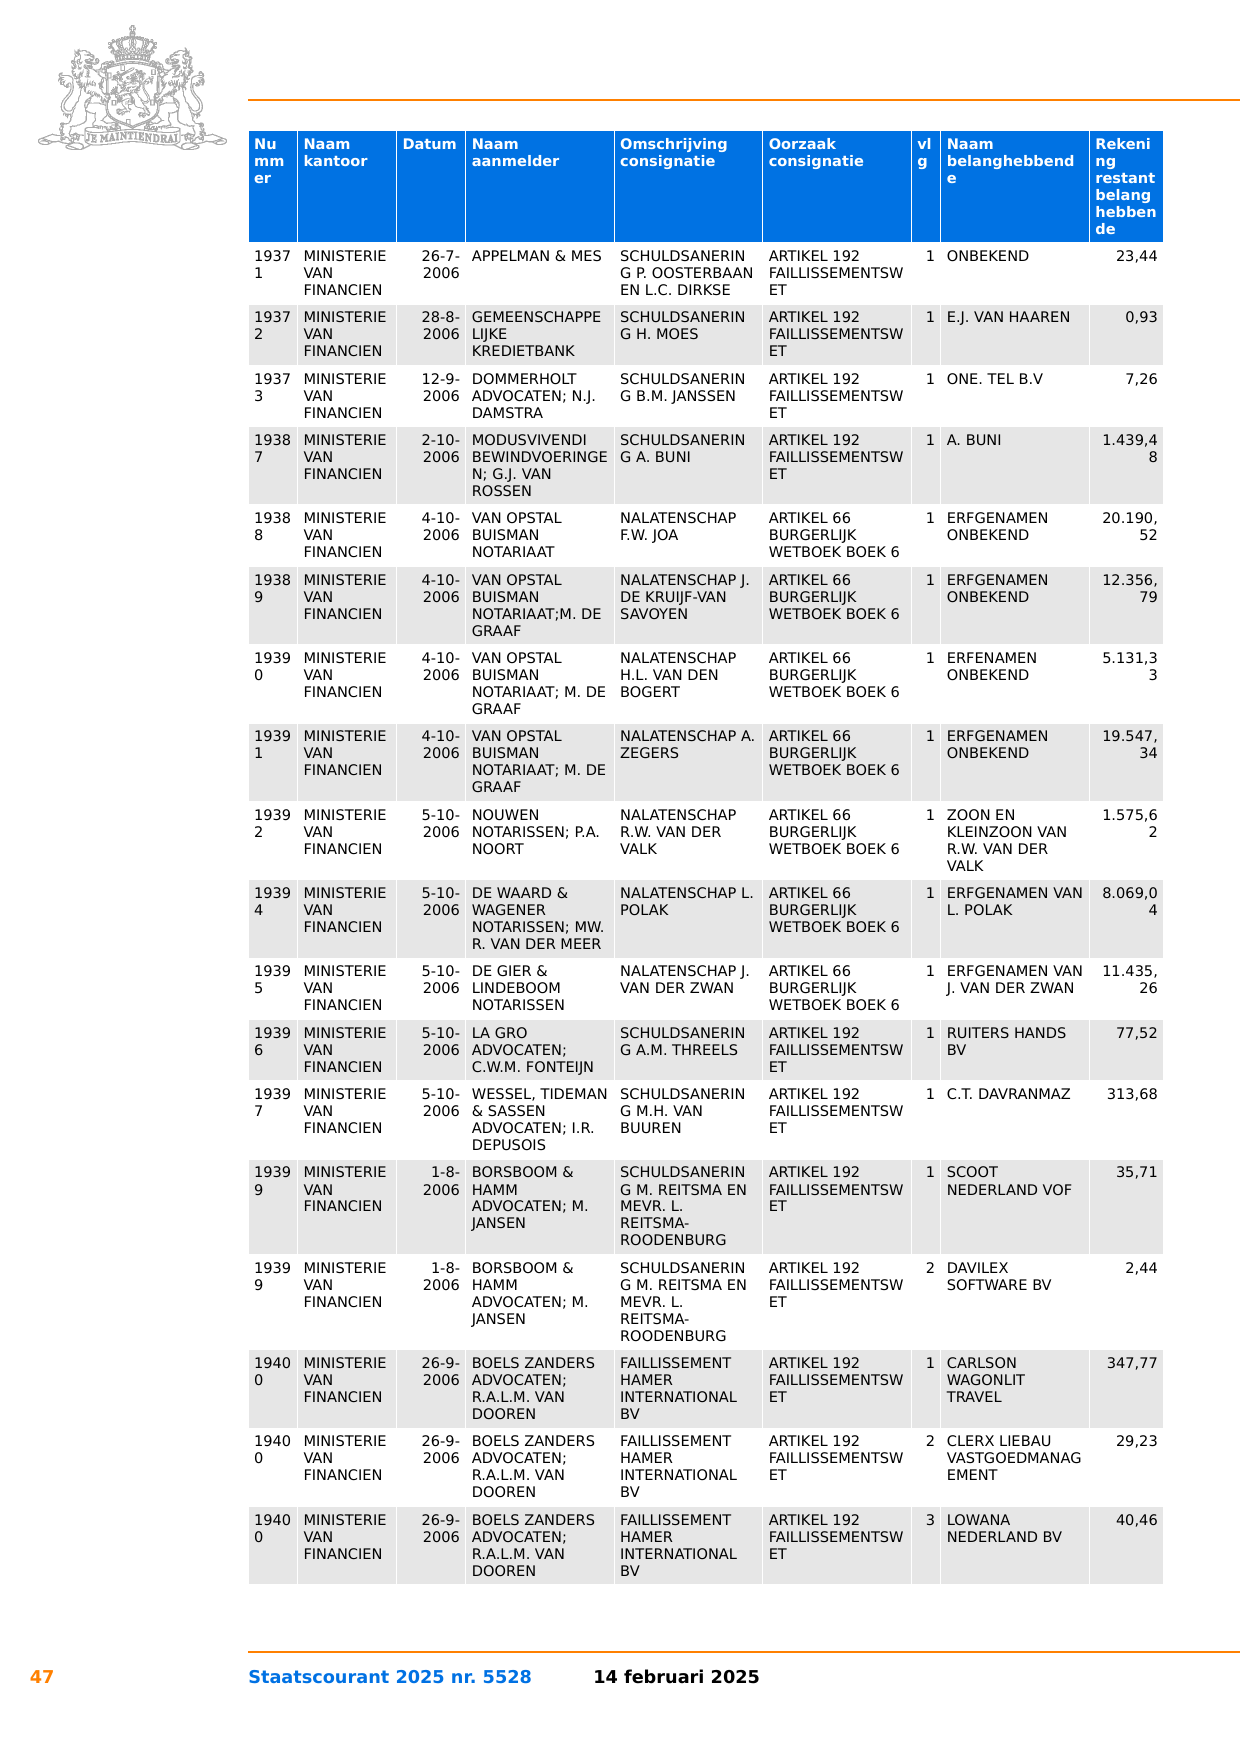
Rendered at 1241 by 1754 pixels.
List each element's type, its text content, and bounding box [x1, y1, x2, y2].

table_cell 12-9-2006 [397, 366, 465, 426]
table_cell 0,93 [1090, 305, 1163, 365]
table_cell 19371 [249, 243, 297, 303]
table_cell 4-10-2006 [397, 645, 465, 723]
table_cell ARTIKEL 192 FAILLISSEMENTSWET [763, 1081, 911, 1159]
table_cell MINISTERIE VAN FINANCIEN [298, 506, 396, 566]
table_cell MINISTERIE VAN FINANCIEN [298, 1507, 396, 1584]
table_cell 40,46 [1090, 1507, 1163, 1584]
table_cell ARTIKEL 192 FAILLISSEMENTSWET [763, 1350, 911, 1428]
table_cell 1 [912, 506, 940, 566]
table_cell ERFGENAMEN ONBEKEND [941, 506, 1089, 566]
table_cell MINISTERIE VAN FINANCIEN [298, 243, 396, 303]
table_header Datum [397, 131, 465, 242]
table_cell 2 [912, 1255, 940, 1349]
table_cell BORSBOOM & HAMM ADVOCATEN; M. JANSEN [466, 1160, 614, 1254]
table_cell 19373 [249, 366, 297, 426]
table_cell 11.435,26 [1090, 959, 1163, 1019]
table_cell 19400 [249, 1429, 297, 1506]
table_header Nummer [249, 131, 297, 242]
table_cell 28-8-2006 [397, 305, 465, 365]
table_cell A. BUNI [941, 427, 1089, 504]
table_cell MINISTERIE VAN FINANCIEN [298, 724, 396, 801]
table_cell ERFGENAMEN VAN J. VAN DER ZWAN [941, 959, 1089, 1019]
table_cell MODUSVIVENDI BEWINDVOERINGEN; G.J. VAN ROSSEN [466, 427, 614, 504]
table_cell NALATENSCHAP J. DE KRUIJF-VAN SAVOYEN [615, 567, 762, 644]
table_cell 19395 [249, 959, 297, 1019]
table_cell 1-8-2006 [397, 1255, 465, 1349]
table_cell MINISTERIE VAN FINANCIEN [298, 645, 396, 723]
table_cell ARTIKEL 66 BURGERLIJK WETBOEK BOEK 6 [763, 567, 911, 644]
table_cell 5-10-2006 [397, 959, 465, 1019]
table_header Naam belanghebbende [941, 131, 1089, 242]
table_cell ZOON EN KLEINZOON VAN R.W. VAN DER VALK [941, 802, 1089, 879]
table_cell 1 [912, 724, 940, 801]
table_cell ERFGENAMEN ONBEKEND [941, 724, 1089, 801]
table_cell SCHULDSANERING P. OOSTERBAAN EN L.C. DIRKSE [615, 243, 762, 303]
table_cell ARTIKEL 192 FAILLISSEMENTSWET [763, 1020, 911, 1080]
table_cell 8.069,04 [1090, 880, 1163, 958]
table_cell 347,77 [1090, 1350, 1163, 1428]
table_cell MINISTERIE VAN FINANCIEN [298, 1255, 396, 1349]
table_cell MINISTERIE VAN FINANCIEN [298, 427, 396, 504]
table_cell 1 [912, 802, 940, 879]
table_cell 5-10-2006 [397, 802, 465, 879]
table_cell 4-10-2006 [397, 724, 465, 801]
table_cell 19387 [249, 427, 297, 504]
table_cell ONBEKEND [941, 243, 1089, 303]
table_header Rekening restant belanghebbende [1090, 131, 1163, 242]
table_cell ARTIKEL 66 BURGERLIJK WETBOEK BOEK 6 [763, 959, 911, 1019]
table_cell 2,44 [1090, 1255, 1163, 1349]
table_cell 19392 [249, 802, 297, 879]
table_cell 19400 [249, 1350, 297, 1428]
table_cell MINISTERIE VAN FINANCIEN [298, 366, 396, 426]
table_cell 3 [912, 1507, 940, 1584]
table_cell VAN OPSTAL BUISMAN NOTARIAAT;M. DE GRAAF [466, 567, 614, 644]
table_cell 1 [912, 366, 940, 426]
picture [38, 25, 227, 150]
table_cell ERFGENAMEN ONBEKEND [941, 567, 1089, 644]
table_cell 35,71 [1090, 1160, 1163, 1254]
table_cell 1 [912, 427, 940, 504]
table_cell 1 [912, 959, 940, 1019]
table_cell RUITERS HANDS BV [941, 1020, 1089, 1080]
table_cell FAILLISSEMENT HAMER INTERNATIONAL BV [615, 1350, 762, 1428]
table_cell MINISTERIE VAN FINANCIEN [298, 802, 396, 879]
table_cell ARTIKEL 66 BURGERLIJK WETBOEK BOEK 6 [763, 802, 911, 879]
table_cell ARTIKEL 192 FAILLISSEMENTSWET [763, 427, 911, 504]
table_cell VAN OPSTAL BUISMAN NOTARIAAT [466, 506, 614, 566]
table_cell 2-10-2006 [397, 427, 465, 504]
table_cell 1 [912, 243, 940, 303]
table_cell 313,68 [1090, 1081, 1163, 1159]
table_cell BORSBOOM & HAMM ADVOCATEN; M. JANSEN [466, 1255, 614, 1349]
table_cell 1 [912, 1020, 940, 1080]
table_cell ARTIKEL 192 FAILLISSEMENTSWET [763, 1255, 911, 1349]
table_cell VAN OPSTAL BUISMAN NOTARIAAT; M. DE GRAAF [466, 645, 614, 723]
table_cell MINISTERIE VAN FINANCIEN [298, 959, 396, 1019]
table_cell ARTIKEL 192 FAILLISSEMENTSWET [763, 1507, 911, 1584]
table_cell 1.439,48 [1090, 427, 1163, 504]
table_cell 19388 [249, 506, 297, 566]
table_cell FAILLISSEMENT HAMER INTERNATIONAL BV [615, 1429, 762, 1506]
table_cell SCOOT NEDERLAND VOF [941, 1160, 1089, 1254]
table_cell E.J. VAN HAAREN [941, 305, 1089, 365]
table_cell SCHULDSANERING A. BUNI [615, 427, 762, 504]
table_cell NOUWEN NOTARISSEN; P.A. NOORT [466, 802, 614, 879]
table_cell 1.575,62 [1090, 802, 1163, 879]
table_cell ARTIKEL 66 BURGERLIJK WETBOEK BOEK 6 [763, 645, 911, 723]
table_cell ARTIKEL 192 FAILLISSEMENTSWET [763, 243, 911, 303]
table_cell 19400 [249, 1507, 297, 1584]
table_cell LOWANA NEDERLAND BV [941, 1507, 1089, 1584]
table_header Naam kantoor [298, 131, 396, 242]
table_cell SCHULDSANERING M.H. VAN BUUREN [615, 1081, 762, 1159]
table_cell ERFGENAMEN VAN L. POLAK [941, 880, 1089, 958]
table_cell WESSEL, TIDEMAN & SASSEN ADVOCATEN; I.R. DEPUSOIS [466, 1081, 614, 1159]
table_cell CARLSON WAGONLIT TRAVEL [941, 1350, 1089, 1428]
table_cell 5-10-2006 [397, 880, 465, 958]
table_cell 19390 [249, 645, 297, 723]
table_cell NALATENSCHAP F.W. JOA [615, 506, 762, 566]
table_cell 5.131,33 [1090, 645, 1163, 723]
table_cell ARTIKEL 192 FAILLISSEMENTSWET [763, 366, 911, 426]
table_cell 19372 [249, 305, 297, 365]
table_cell 26-9-2006 [397, 1350, 465, 1428]
table_cell 4-10-2006 [397, 506, 465, 566]
table_cell CLERX LIEBAU VASTGOEDMANAGEMENT [941, 1429, 1089, 1506]
table_cell MINISTERIE VAN FINANCIEN [298, 1020, 396, 1080]
table_cell ONE. TEL B.V [941, 366, 1089, 426]
table_cell 7,26 [1090, 366, 1163, 426]
table_cell LA GRO ADVOCATEN; C.W.M. FONTEIJN [466, 1020, 614, 1080]
table_cell 20.190,52 [1090, 506, 1163, 566]
table_header Naam aanmelder [466, 131, 614, 242]
table_cell DE WAARD & WAGENER NOTARISSEN; MW. R. VAN DER MEER [466, 880, 614, 958]
table_cell 23,44 [1090, 243, 1163, 303]
table_cell 26-9-2006 [397, 1429, 465, 1506]
table_cell ARTIKEL 192 FAILLISSEMENTSWET [763, 305, 911, 365]
table_cell 1 [912, 880, 940, 958]
table_cell C.T. DAVRANMAZ [941, 1081, 1089, 1159]
table_cell NALATENSCHAP H.L. VAN DEN BOGERT [615, 645, 762, 723]
table_cell 19.547,34 [1090, 724, 1163, 801]
table_cell 19394 [249, 880, 297, 958]
table_cell MINISTERIE VAN FINANCIEN [298, 567, 396, 644]
table_cell NALATENSCHAP R.W. VAN DER VALK [615, 802, 762, 879]
table_cell SCHULDSANERING A.M. THREELS [615, 1020, 762, 1080]
table_cell MINISTERIE VAN FINANCIEN [298, 880, 396, 958]
table_cell ARTIKEL 192 FAILLISSEMENTSWET [763, 1429, 911, 1506]
table_cell 1-8-2006 [397, 1160, 465, 1254]
table_cell NALATENSCHAP J. VAN DER ZWAN [615, 959, 762, 1019]
table_cell 26-9-2006 [397, 1507, 465, 1584]
table_cell ARTIKEL 192 FAILLISSEMENTSWET [763, 1160, 911, 1254]
table_header vlg [912, 131, 940, 242]
table_cell SCHULDSANERING B.M. JANSSEN [615, 366, 762, 426]
table_cell GEMEENSCHAPPELIJKE KREDIETBANK [466, 305, 614, 365]
table_cell 1 [912, 567, 940, 644]
table_cell 2 [912, 1429, 940, 1506]
table_cell 19389 [249, 567, 297, 644]
table_cell DOMMERHOLT ADVOCATEN; N.J. DAMSTRA [466, 366, 614, 426]
table_cell DE GIER & LINDEBOOM NOTARISSEN [466, 959, 614, 1019]
table_cell ARTIKEL 66 BURGERLIJK WETBOEK BOEK 6 [763, 506, 911, 566]
table_cell NALATENSCHAP L. POLAK [615, 880, 762, 958]
table_cell SCHULDSANERING M. REITSMA EN MEVR. L. REITSMA-ROODENBURG [615, 1255, 762, 1349]
table_cell MINISTERIE VAN FINANCIEN [298, 1160, 396, 1254]
table_cell ARTIKEL 66 BURGERLIJK WETBOEK BOEK 6 [763, 880, 911, 958]
table_header Omschrijving consignatie [615, 131, 762, 242]
table_cell 26-7-2006 [397, 243, 465, 303]
table_cell 29,23 [1090, 1429, 1163, 1506]
table_cell 1 [912, 1350, 940, 1428]
table_cell SCHULDSANERING H. MOES [615, 305, 762, 365]
table_cell 5-10-2006 [397, 1081, 465, 1159]
table_cell NALATENSCHAP A. ZEGERS [615, 724, 762, 801]
table_cell MINISTERIE VAN FINANCIEN [298, 1350, 396, 1428]
table_cell 1 [912, 1081, 940, 1159]
table_cell 19399 [249, 1255, 297, 1349]
table_cell MINISTERIE VAN FINANCIEN [298, 305, 396, 365]
table_cell APPELMAN & MES [466, 243, 614, 303]
table_cell DAVILEX SOFTWARE BV [941, 1255, 1089, 1349]
table_header Oorzaak consignatie [763, 131, 911, 242]
table_cell BOELS ZANDERS ADVOCATEN; R.A.L.M. VAN DOOREN [466, 1350, 614, 1428]
table_cell 1 [912, 1160, 940, 1254]
table_cell 12.356,79 [1090, 567, 1163, 644]
table_cell 19396 [249, 1020, 297, 1080]
table_cell 77,52 [1090, 1020, 1163, 1080]
table_cell BOELS ZANDERS ADVOCATEN; R.A.L.M. VAN DOOREN [466, 1507, 614, 1584]
table_cell ARTIKEL 66 BURGERLIJK WETBOEK BOEK 6 [763, 724, 911, 801]
table_cell 1 [912, 645, 940, 723]
table_cell MINISTERIE VAN FINANCIEN [298, 1081, 396, 1159]
table_cell 19397 [249, 1081, 297, 1159]
table_cell MINISTERIE VAN FINANCIEN [298, 1429, 396, 1506]
table_cell 4-10-2006 [397, 567, 465, 644]
table_cell 19399 [249, 1160, 297, 1254]
table_cell BOELS ZANDERS ADVOCATEN; R.A.L.M. VAN DOOREN [466, 1429, 614, 1506]
table_cell 19391 [249, 724, 297, 801]
table_cell ERFENAMEN ONBEKEND [941, 645, 1089, 723]
table_cell 1 [912, 305, 940, 365]
table_cell FAILLISSEMENT HAMER INTERNATIONAL BV [615, 1507, 762, 1584]
table_cell 5-10-2006 [397, 1020, 465, 1080]
table_cell SCHULDSANERING M. REITSMA EN MEVR. L. REITSMA-ROODENBURG [615, 1160, 762, 1254]
table_cell VAN OPSTAL BUISMAN NOTARIAAT; M. DE GRAAF [466, 724, 614, 801]
